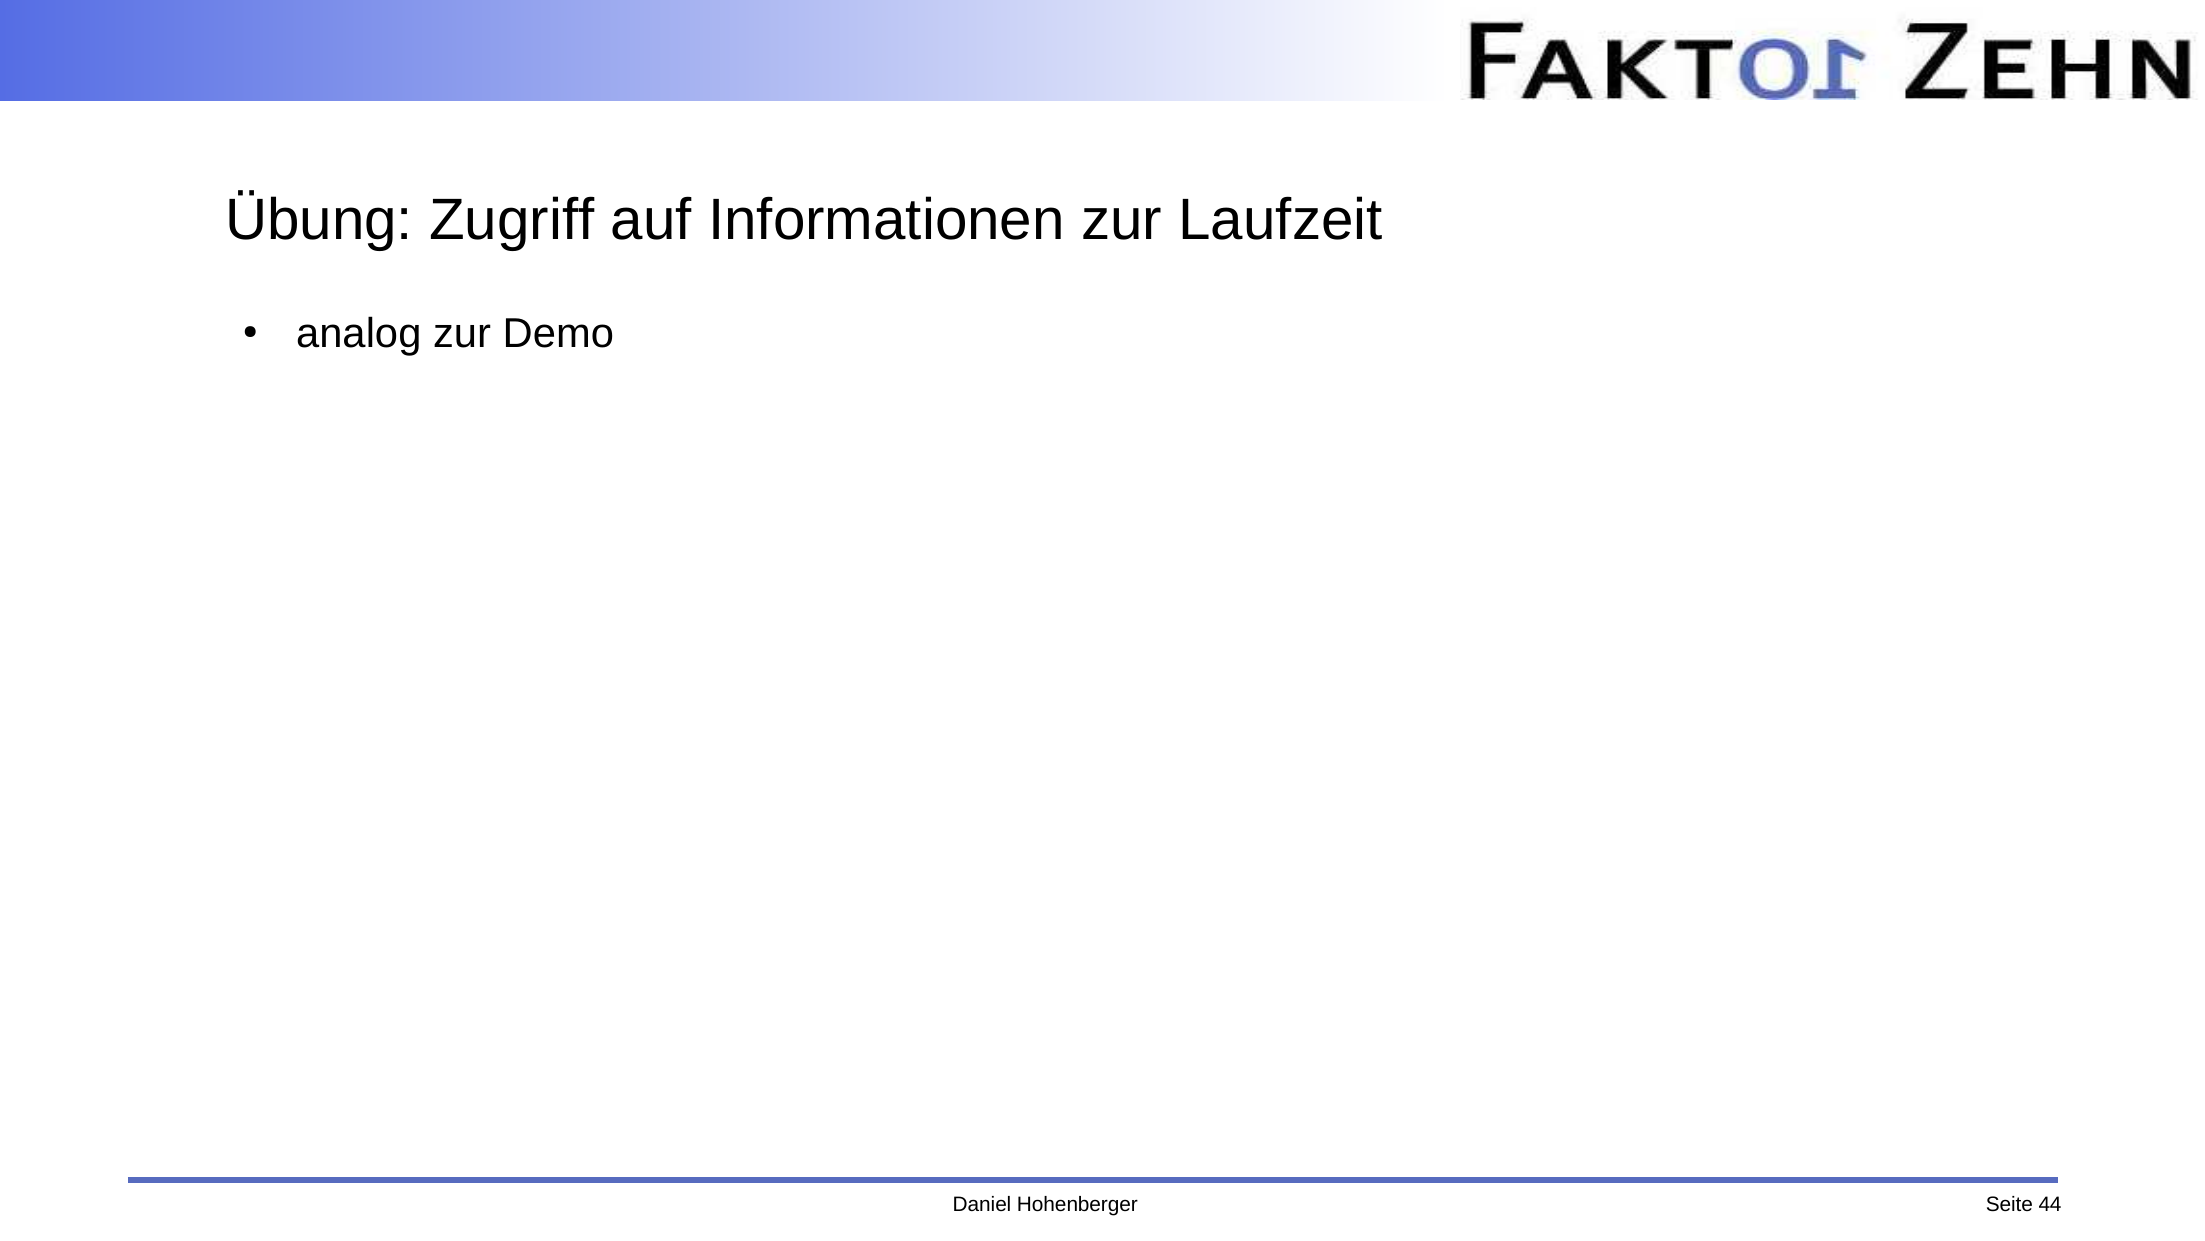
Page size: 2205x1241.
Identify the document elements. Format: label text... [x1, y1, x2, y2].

list analog zur Demo [225, 310, 1981, 1078]
title Übung: Zugriff auf Informationen zur Laufzeit [225, 142, 1981, 296]
picture [1460, 7, 2202, 100]
